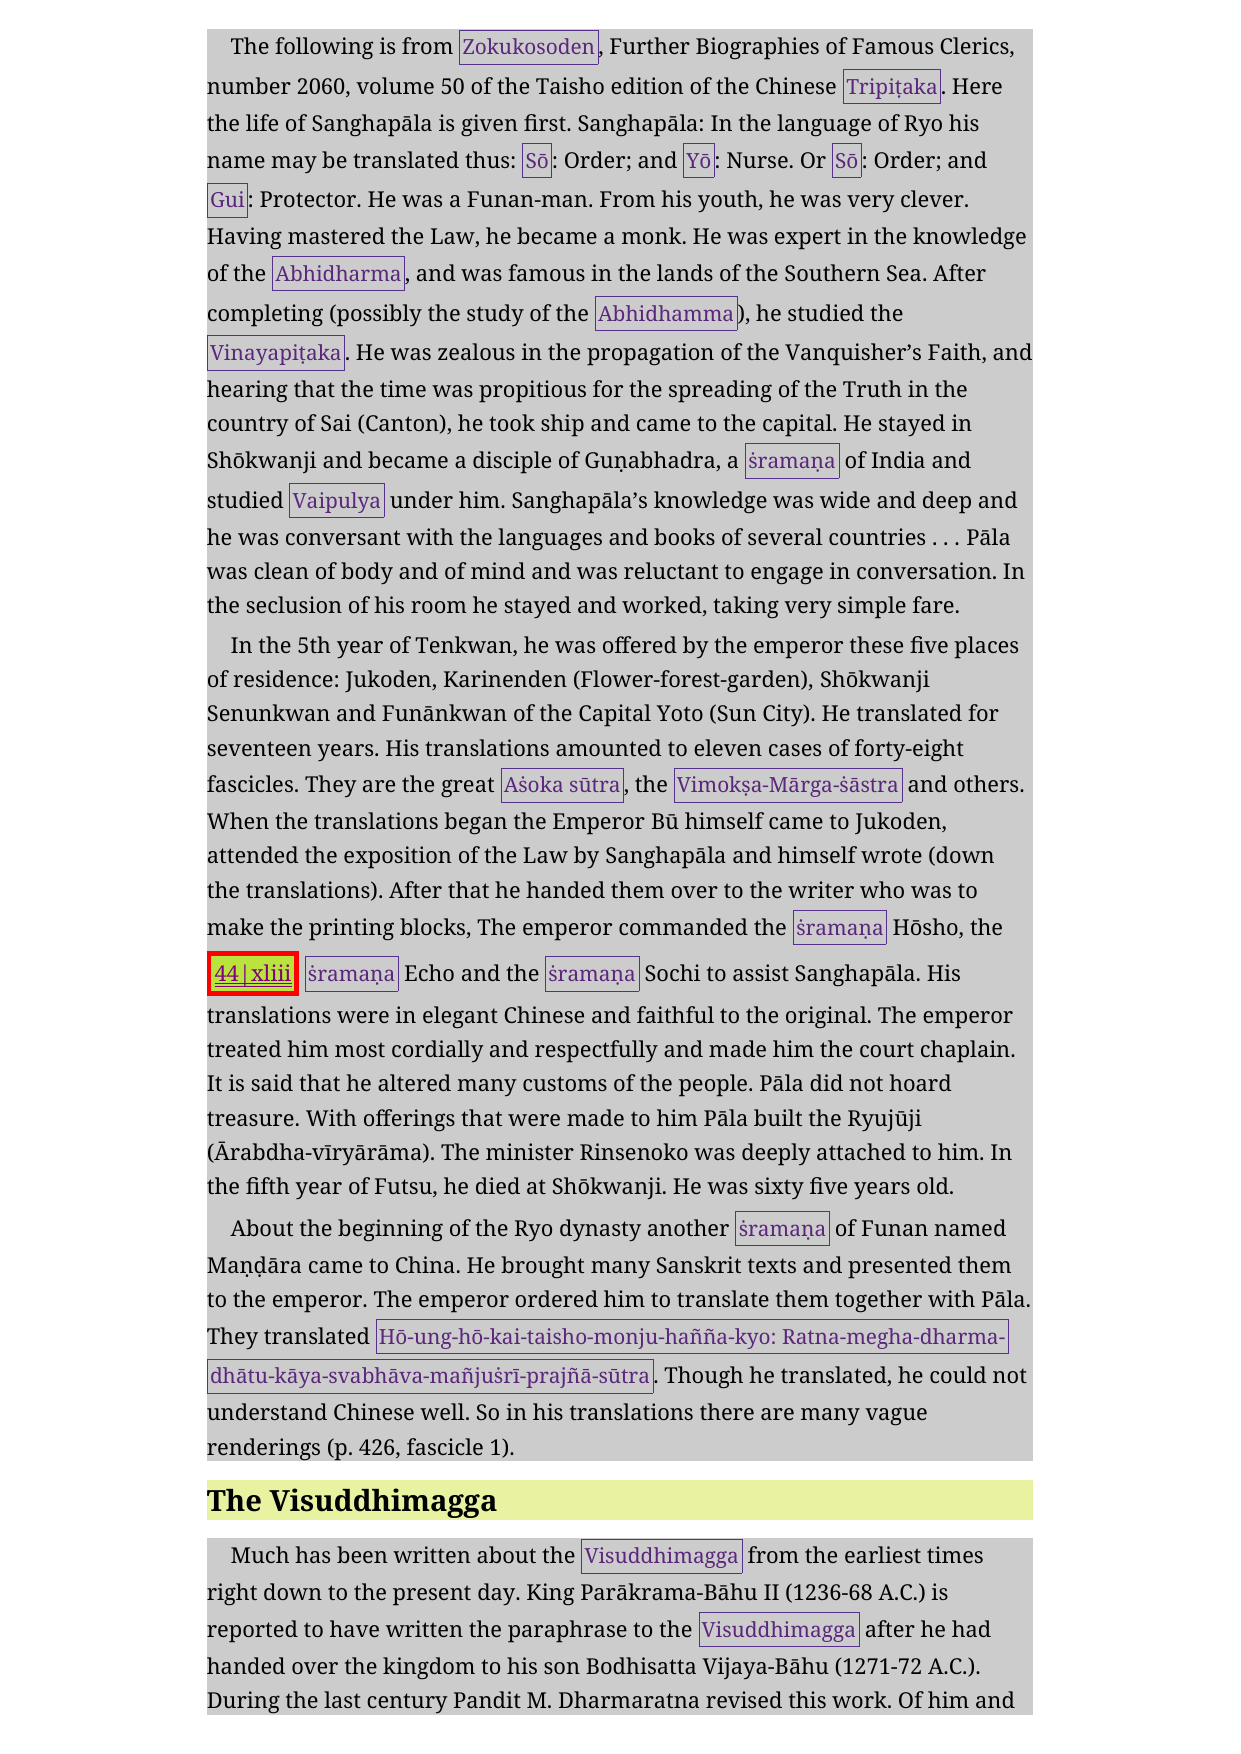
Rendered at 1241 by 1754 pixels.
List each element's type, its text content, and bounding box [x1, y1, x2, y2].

text Much has been written about the Visuddhimagga from the earliest times right down to the present day. King Parākrama-Bāhu II (1236-68 A.C.) is reported to have written the paraphrase to the Visuddhimagga after he had handed over the kingdom to his son Bodhisatta Vijaya-Bāhu (1271-72 A.C.). During the last century Pandit M. Dharmaratna revised this work. Of him and [207, 1538, 1033, 1715]
text The following is from Zokukosoden, Further Biographies of Famous Clerics, number 2060, volume 50 of the Taisho edition of the Chinese Tripiṭaka. Here the life of Sanghapāla is given first. Sanghapāla: In the language of Ryo his name may be translated thus: Sō: Order; and Yō: Nurse. Or Sō: Order; and Gui: Protector. He was a Funan-man. From his youth, he was very clever. Having mastered the Law, he became a monk. He was expert in the knowledge of the Abhidharma, and was famous in the lands of the Southern Sea. After completing (possibly the study of the Abhidhamma), he studied the Vinayapiṭaka. He was zealous in the propagation of the Vanquisher’s Faith, and hearing that the time was propitious for the spreading of the Truth in the country of Sai (Canton), he took ship and came to the capital. He stayed in Shōkwanji and became a disciple of Guṇabhadra, a ṡramaṇa of India and studied Vaipulya under him. Sanghapāla’s knowledge was wide and deep and he was conversant with the languages and books of several countries . . . Pāla was clean of body and of mind and was reluctant to engage in conversation. In the seclusion of his room he stayed and worked, taking very simple fare. [207, 29, 1033, 620]
subtitle The Visuddhimagga [207, 1480, 1033, 1520]
text In the 5th year of Tenkwan, he was offered by the emperor these five places of residence: Jukoden, Karinenden (Flower-forest-garden), Shōkwanji Senunkwan and Funānkwan of the Capital Yoto (Sun City). He translated for seventeen years. His translations amounted to eleven cases of forty-eight fascicles. They are the great Aṡoka sūtra, the Vimokṣa-Mārga-ṡāstra and others. When the translations began the Emperor Bū himself came to Jukoden, attended the exposition of the Law by Sanghapāla and himself wrote (down the translations). After that he handed them over to the writer who was to make the printing blocks, The emperor commanded the ṡramaṇa Hōsho, the 44|xliii ṡramaṇa Echo and the ṡramaṇa Sochi to assist Sanghapāla. His translations were in elegant Chinese and faithful to the original. The emperor treated him most cordially and respectfully and made him the court chaplain. It is said that he altered many customs of the people. Pāla did not hoard treasure. With offerings that were made to him Pāla built the Ryujūji (Ārabdha-vīryārāma). The minister Rinsenoko was deeply attached to him. In the fifth year of Futsu, he died at Shōkwanji. He was sixty five years old. [207, 630, 1033, 1201]
text About the beginning of the Ryo dynasty another ṡramaṇa of Funan named Maṇḍāra came to China. He brought many Sanskrit texts and presented them to the emperor. The emperor ordered him to translate them together with Pāla. They translated Hō-ung-hō-kai-taisho-monju-hañña-kyo: Ratna-megha-dharma-dhātu-kāya-svabhāva-mañjuṡrī-prajñā-sūtra. Though he translated, he could not understand Chinese well. So in his translations there are many vague renderings (p. 426, fascicle 1). [207, 1211, 1033, 1461]
